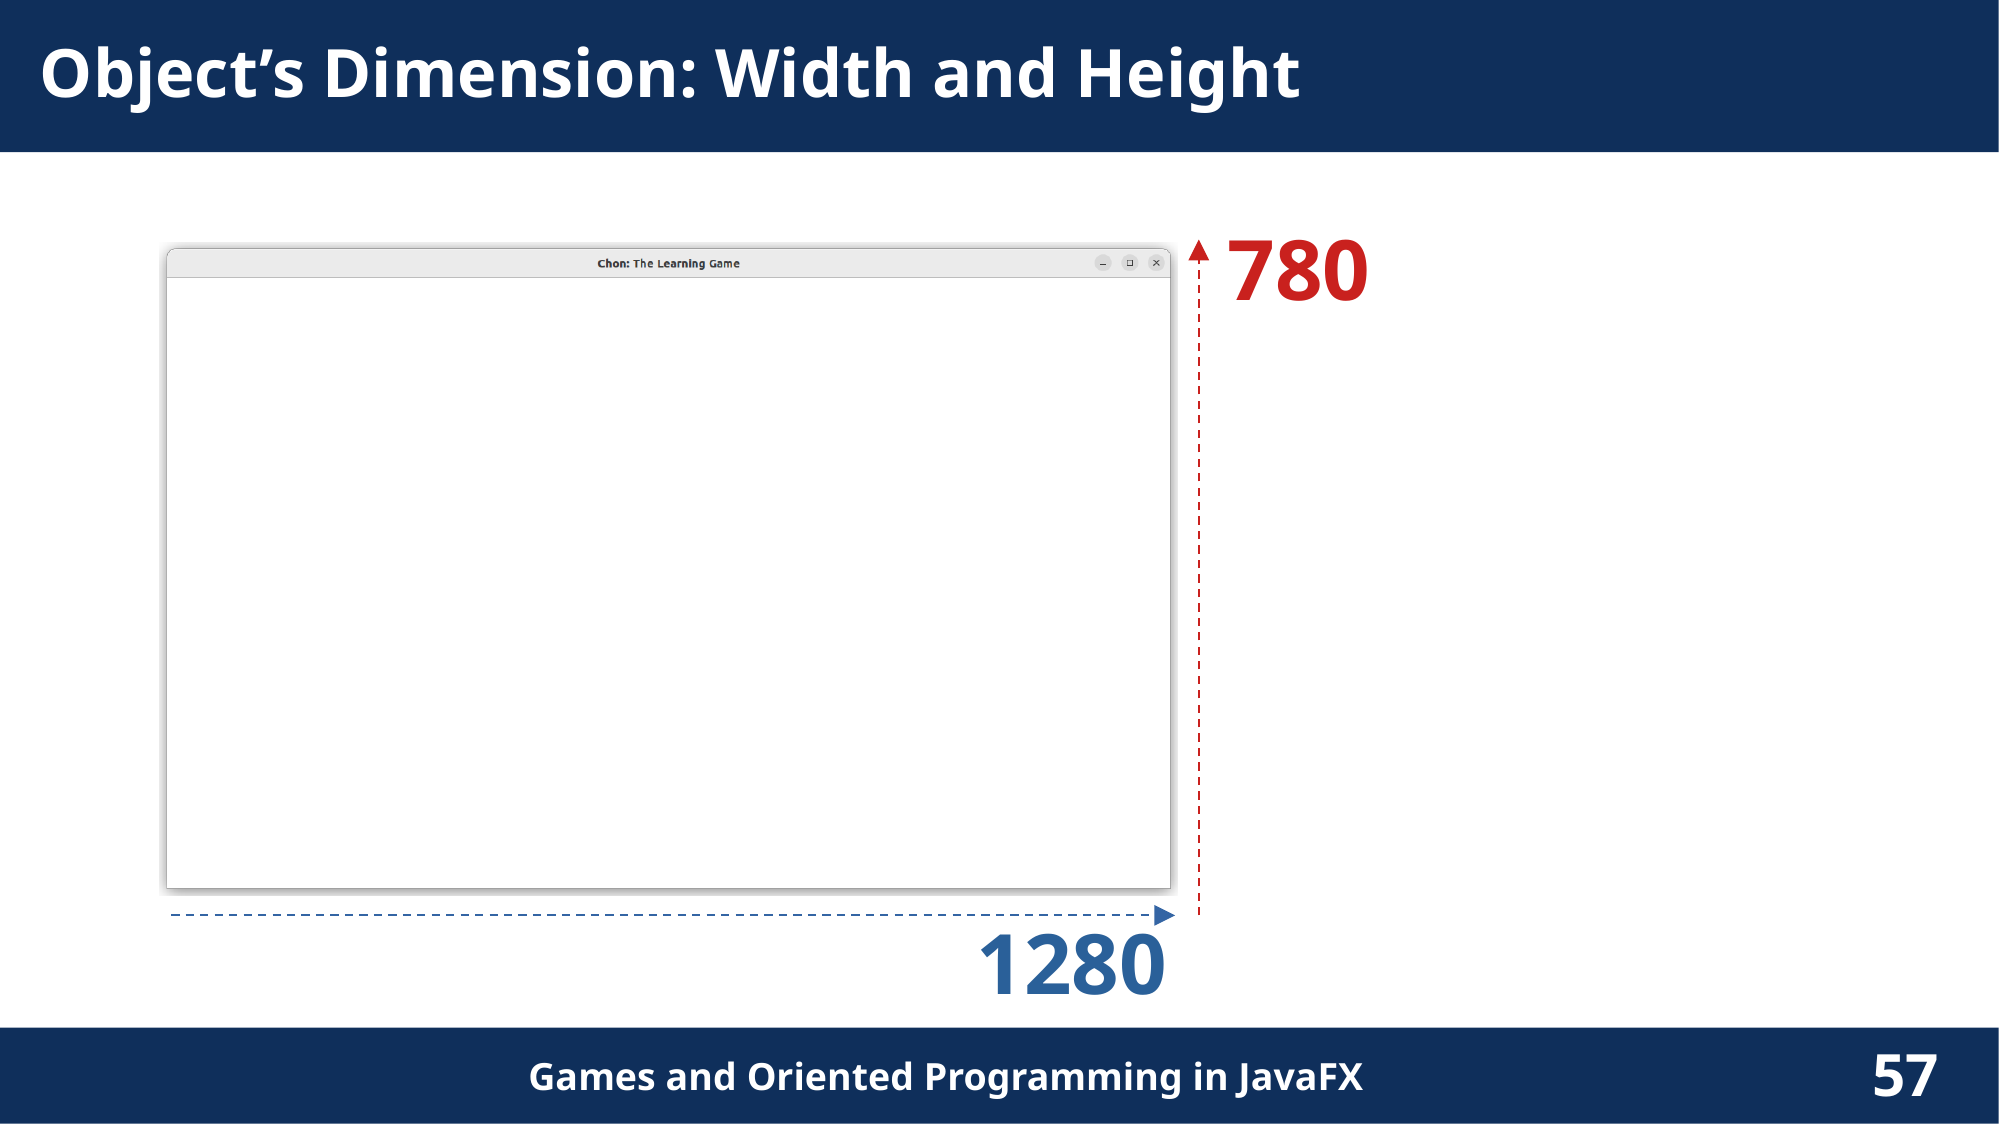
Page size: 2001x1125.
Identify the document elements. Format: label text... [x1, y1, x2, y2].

text_box 1280 [938, 903, 1205, 1019]
picture [159, 242, 1178, 897]
text_box 780 [1204, 210, 1394, 325]
text_box Object’s Dimension: Width and Height [25, 23, 1999, 119]
